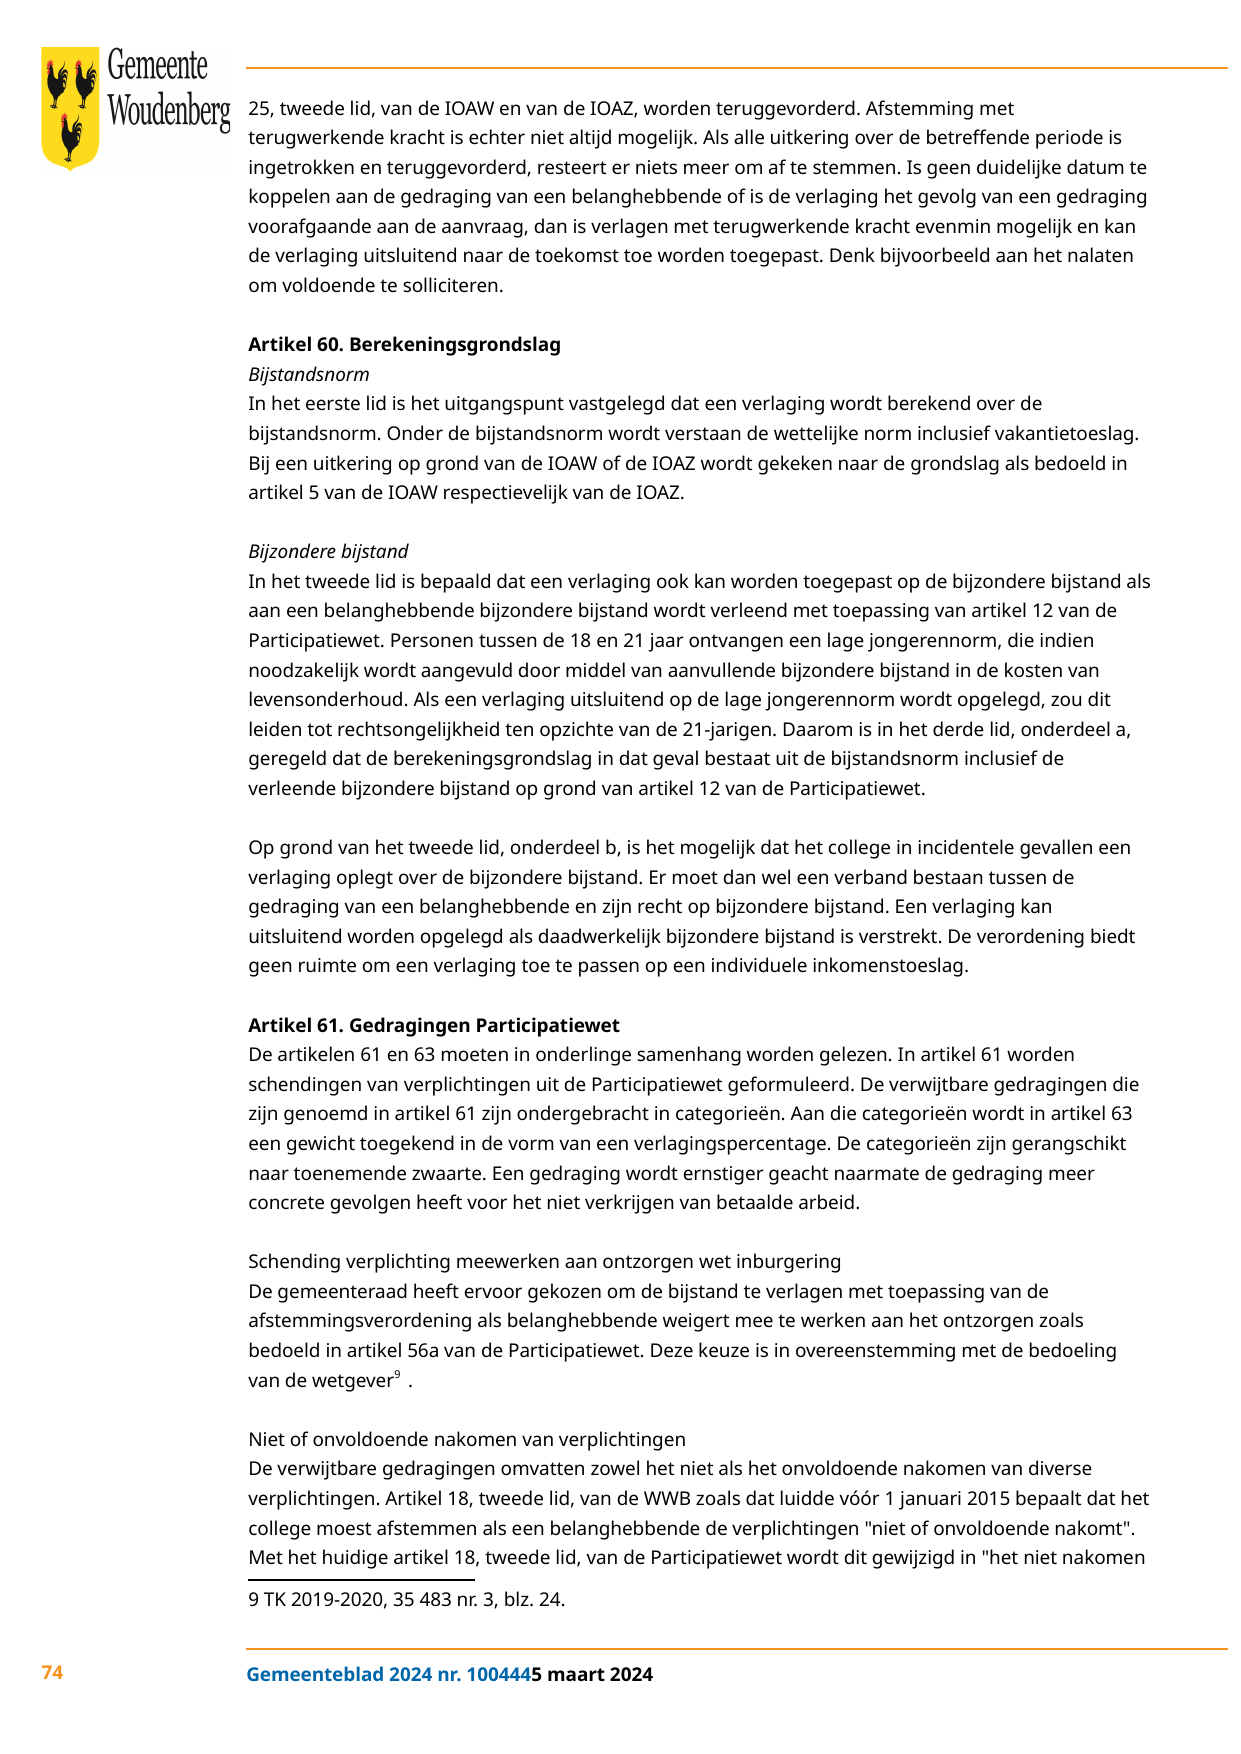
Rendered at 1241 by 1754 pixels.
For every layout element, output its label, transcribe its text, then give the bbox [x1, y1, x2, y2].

text De artikelen 61 en 63 moeten in onderlinge samenhang worden gelezen. In artikel 61 worden schendingen van verplichtingen uit de Participatiewet geformuleerd. De verwijtbare gedragingen die zijn genoemd in artikel 61 zijn ondergebracht in categorieën. Aan die categorieën wordt in artikel 63 een gewicht toegekend in de vorm van een verlagingspercentage. De categorieën zijn gerangschikt naar toenemende zwaarte. Een gedraging wordt ernstiger geacht naarmate de gedraging meer concrete gevolgen heeft voor het niet verkrijgen van betaalde arbeid. [248, 1041, 1152, 1215]
text Artikel 60. Berekeningsgrondslag [248, 331, 1152, 357]
text In het tweede lid is bepaald dat een verlaging ook kan worden toegepast op de bijzondere bijstand als aan een belanghebbende bijzondere bijstand wordt verleend met toepassing van artikel 12 van de Participatiewet. Personen tussen de 18 en 21 jaar ontvangen een lage jongerennorm, die indien noodzakelijk wordt aangevuld door middel van aanvullende bijzondere bijstand in de kosten van levensonderhoud. Als een verlaging uitsluitend op de lage jongerennorm wordt opgelegd, zou dit leiden tot rechtsongelijkheid ten opzichte van de 21-jarigen. Daarom is in het derde lid, onderdeel a, geregeld dat de berekeningsgrondslag in dat geval bestaat uit de bijstandsnorm inclusief de verleende bijzondere bijstand op grond van artikel 12 van de Participatiewet. [248, 568, 1152, 801]
picture [41, 47, 231, 172]
text Artikel 61. Gedragingen Participatiewet [248, 1012, 1152, 1038]
text In het eerste lid is het uitgangspunt vastgelegd dat een verlaging wordt berekend over de bijstandsnorm. Onder de bijstandsnorm wordt verstaan de wettelijke norm inclusief vakantietoeslag. Bij een uitkering op grond van de IOAW of de IOAZ wordt gekeken naar de grondslag als bedoeld in artikel 5 van de IOAW respectievelijk van de IOAZ. [248, 391, 1152, 505]
text Schending verplichting meewerken aan ontzorgen wet inburgering [248, 1248, 1152, 1274]
text Bijzondere bijstand [248, 538, 1152, 564]
text Bijstandsnorm [248, 361, 1152, 387]
text Niet of onvoldoende nakomen van verplichtingen [248, 1426, 1152, 1452]
text TK 2019-2020, 35 483 nr. 3, blz. 24. [248, 1586, 1152, 1612]
text Op grond van het tweede lid, onderdeel b, is het mogelijk dat het college in incidentele gevallen een verlaging oplegt over de bijzondere bijstand. Er moet dan wel een verband bestaan tussen de gedraging van een belanghebbende en zijn recht op bijzondere bijstand. Een verlaging kan uitsluitend worden opgelegd als daadwerkelijk bijzondere bijstand is verstrekt. De verordening biedt geen ruimte om een verlaging toe te passen op een individuele inkomenstoeslag. [248, 834, 1152, 978]
text De verwijtbare gedragingen omvatten zowel het niet als het onvoldoende nakomen van diverse verplichtingen. Artikel 18, tweede lid, van de WWB zoals dat luidde vóór 1 januari 2015 bepaalt dat het college moest afstemmen als een belanghebbende de verplichtingen "niet of onvoldoende nakomt". Met het huidige artikel 18, tweede lid, van de Participatiewet wordt dit gewijzigd in "het niet nakomen [248, 1456, 1152, 1570]
text De gemeenteraad heeft ervoor gekozen om de bijstand te verlagen met toepassing van de afstemmingsverordening als belanghebbende weigert mee te werken aan het ontzorgen zoals bedoeld in artikel 56a van de Participatiewet. Deze keuze is in overeenstemming met de bedoeling van de wetgever . [248, 1278, 1152, 1393]
text 25, tweede lid, van de IOAW en van de IOAZ, worden teruggevorderd. Afstemming met terugwerkende kracht is echter niet altijd mogelijk. Als alle uitkering over de betreffende periode is ingetrokken en teruggevorderd, resteert er niets meer om af te stemmen. Is geen duidelijke datum te koppelen aan de gedraging van een belanghebbende of is de verlaging het gevolg van een gedraging voorafgaande aan de aanvraag, dan is verlagen met terugwerkende kracht evenmin mogelijk en kan de verlaging uitsluitend naar de toekomst toe worden toegepast. Denk bijvoorbeeld aan het nalaten om voldoende te solliciteren. [248, 95, 1152, 298]
